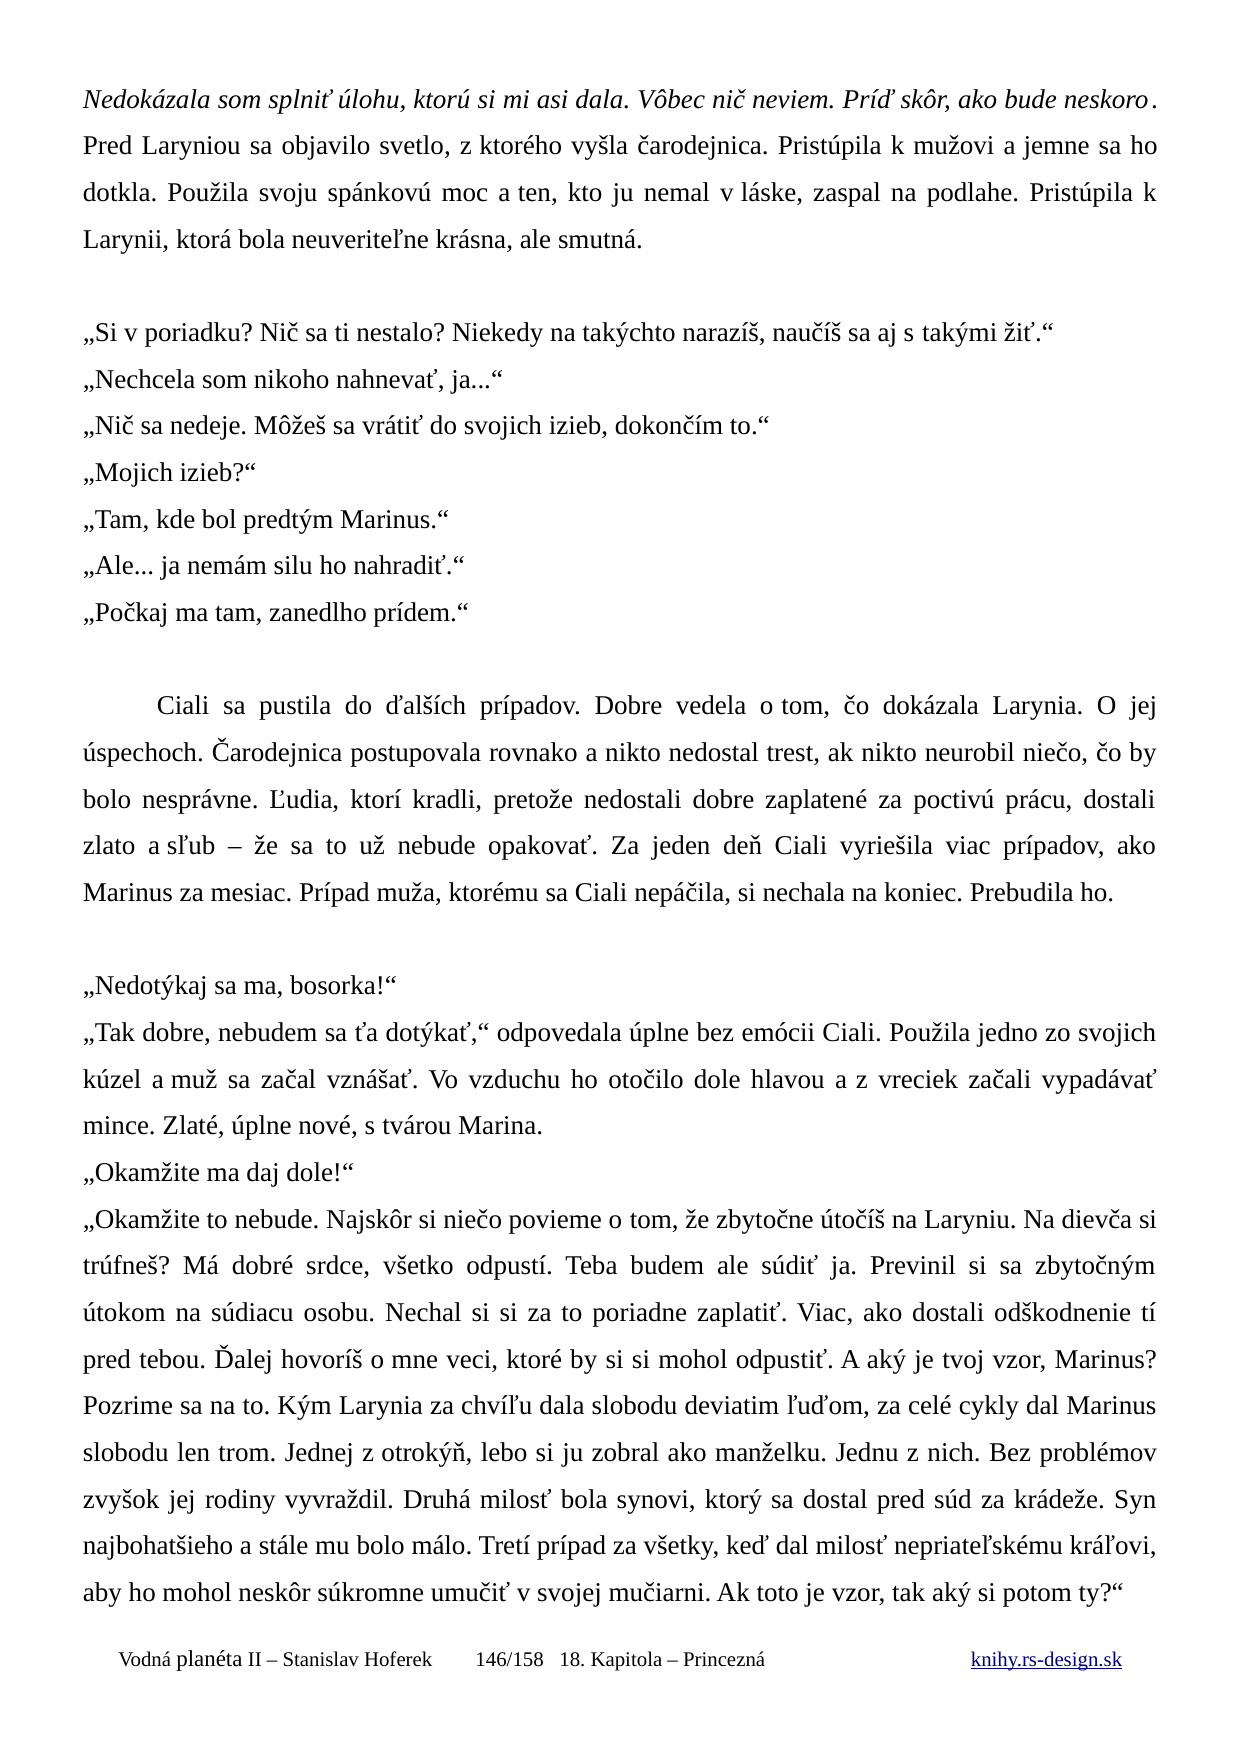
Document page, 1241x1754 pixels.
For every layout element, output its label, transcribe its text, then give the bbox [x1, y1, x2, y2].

text „Mojich izieb?“ [83, 456, 1157, 487]
text „Ale... ja nemám silu ho nahradiť.“ [83, 549, 1157, 581]
text „Počkaj ma tam, zanedlho prídem.“ [83, 596, 1157, 627]
text Nedokázala som splniť úlohu, ktorú si mi asi dala. Vôbec nič neviem. Príď skôr, ako bude neskoro. Pred Laryniou sa objavilo svetlo, z ktorého vyšla čarodejnica. Pristúpila k mužovi a jemne sa ho dotkla. Použila svoju spánkovú moc a ten, kto ju nemal v láske, zaspal na podlahe. Pristúpila k Larynii, ktorá bola neuveriteľne krásna, ale smutná. [83, 83, 1157, 254]
text „Tak dobre, nebudem sa ťa dotýkať,“ odpovedala úplne bez emócii Ciali. Použila jedno zo svojich kúzel a muž sa začal vznášať. Vo vzduchu ho otočilo dole hlavou a z vreciek začali vypadávať mince. Zlaté, úplne nové, s tvárou Marina. [83, 1016, 1157, 1141]
text „Si v poriadku? Nič sa ti nestalo? Niekedy na takýchto narazíš, naučíš sa aj s takými žiť.“ [83, 316, 1157, 347]
text „Okamžite ma daj dole!“ [83, 1156, 1157, 1187]
text „Nechcela som nikoho nahnevať, ja...“ [83, 363, 1157, 394]
text Ciali sa pustila do ďalších prípadov. Dobre vedela o tom, čo dokázala Larynia. O jej úspechoch. Čarodejnica postupovala rovnako a nikto nedostal trest, ak nikto neurobil niečo, čo by bolo nesprávne. Ľudia, ktorí kradli, pretože nedostali dobre zaplatené za poctivú prácu, dostali zlato a sľub – že sa to už nebude opakovať. Za jeden deň Ciali vyriešila viac prípadov, ako Marinus za mesiac. Prípad muža, ktorému sa Ciali nepáčila, si nechala na koniec. Prebudila ho. [83, 689, 1157, 907]
text „Nič sa nedeje. Môžeš sa vrátiť do svojich izieb, dokončím to.“ [83, 409, 1157, 441]
text „Okamžite to nebude. Najskôr si niečo povieme o tom, že zbytočne útočíš na Laryniu. Na dievča si trúfneš? Má dobré srdce, všetko odpustí. Teba budem ale súdiť ja. Previnil si sa zbytočným útokom na súdiacu osobu. Nechal si si za to poriadne zaplatiť. Viac, ako dostali odškodnenie tí pred tebou. Ďalej hovoríš o mne veci, ktoré by si si mohol odpustiť. A aký je tvoj vzor, Marinus? Pozrime sa na to. Kým Larynia za chvíľu dala slobodu deviatim ľuďom, za celé cykly dal Marinus slobodu len trom. Jednej z otrokýň, lebo si ju zobral ako manželku. Jednu z nich. Bez problémov zvyšok jej rodiny vyvraždil. Druhá milosť bola synovi, ktorý sa dostal pred súd za krádeže. Syn najbohatšieho a stále mu bolo málo. Tretí prípad za všetky, keď dal milosť nepriateľskému kráľovi, aby ho mohol neskôr súkromne umučiť v svojej mučiarni. Ak toto je vzor, tak aký si potom ty?“ [83, 1203, 1157, 1607]
text „Nedotýkaj sa ma, bosorka!“ [83, 969, 1157, 1001]
text „Tam, kde bol predtým Marinus.“ [83, 503, 1157, 534]
